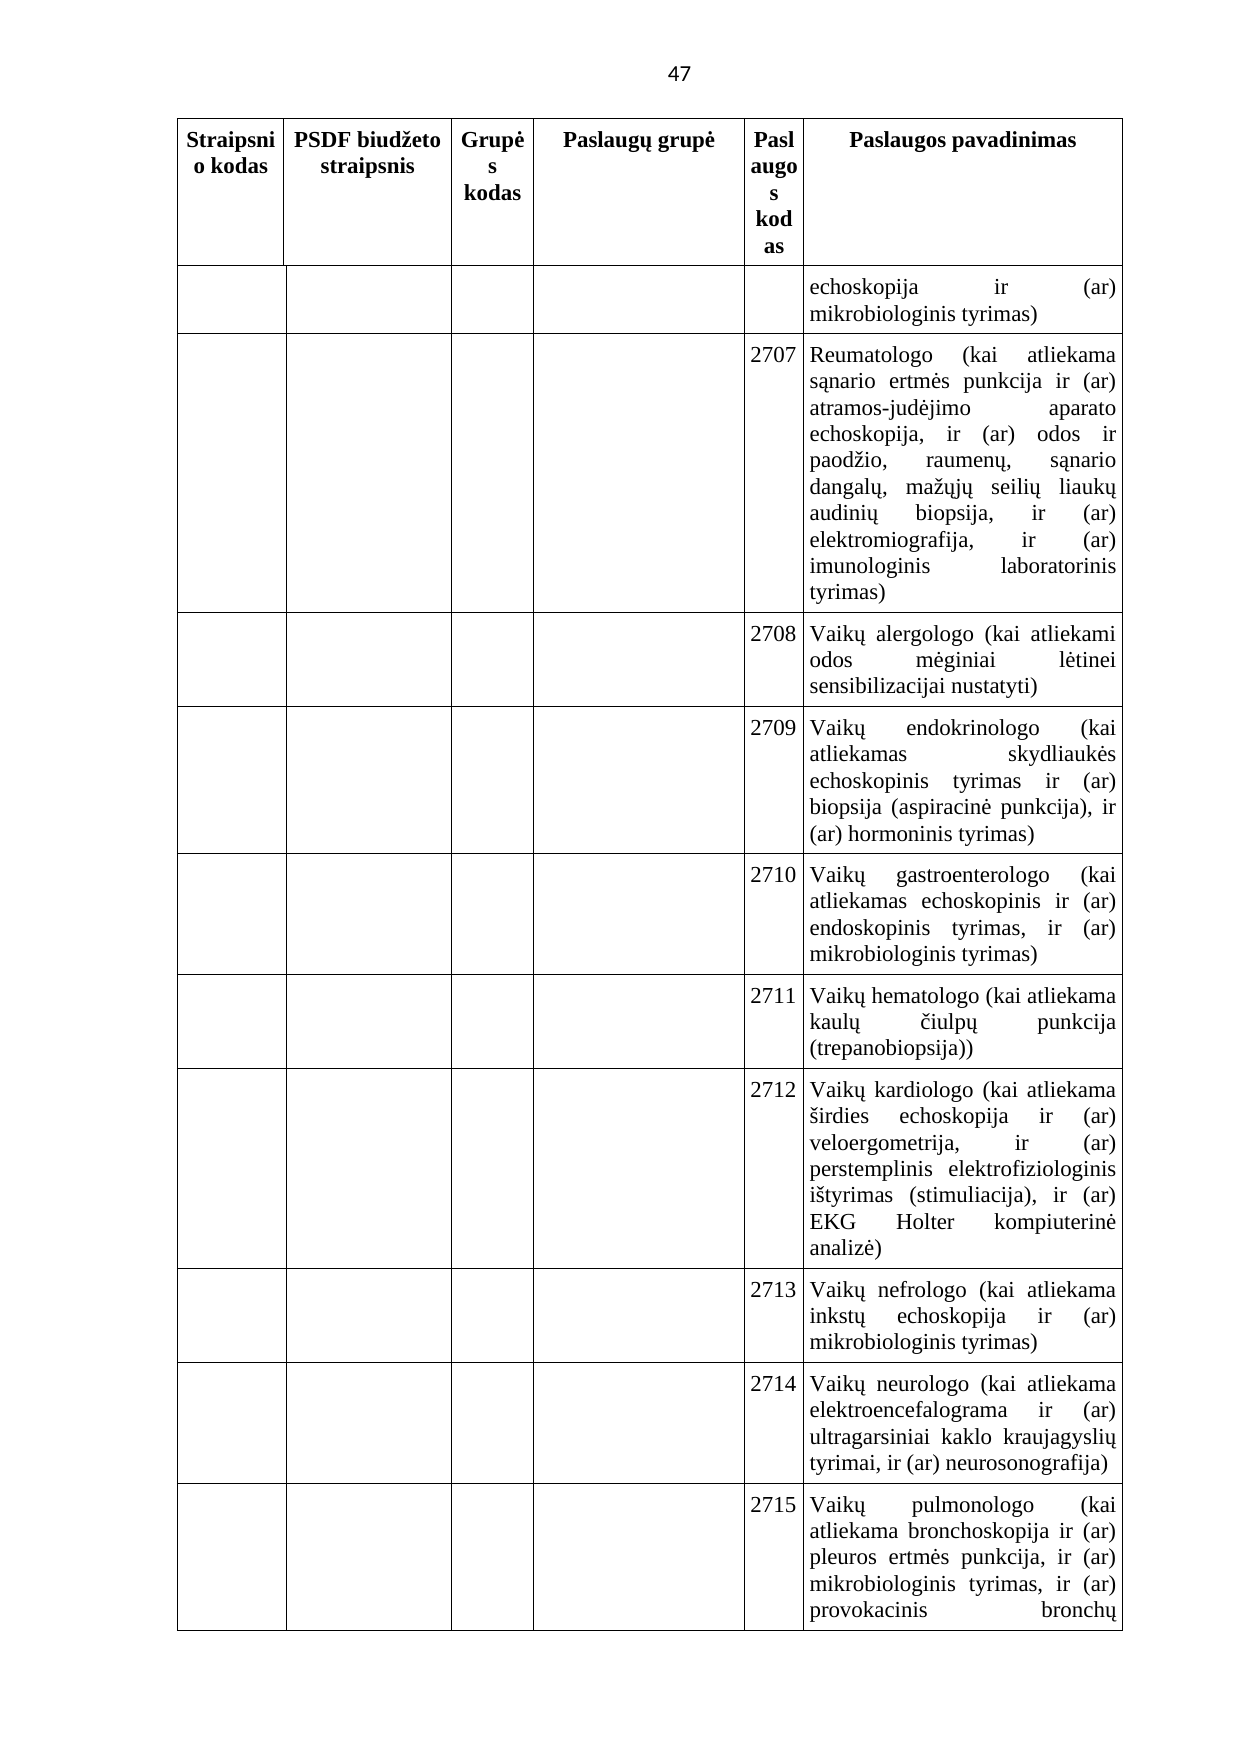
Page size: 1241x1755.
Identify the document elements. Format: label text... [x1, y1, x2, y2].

table_cell [452, 1069, 533, 1268]
table_cell 2708 [745, 613, 803, 706]
table_cell [178, 854, 286, 974]
table_cell Vaikų hematologo (kai atliekama kaulų čiulpų punkcija (trepanobiopsija)) [804, 975, 1122, 1068]
table_header Grupės kodas [452, 119, 533, 265]
table_cell [534, 1269, 744, 1362]
table_cell [287, 975, 451, 1068]
table_cell [534, 266, 744, 333]
table_header Paslaugų grupė [534, 119, 744, 265]
table_cell 2707 [745, 334, 803, 612]
table_cell [534, 707, 744, 853]
table_cell [287, 1069, 451, 1268]
table_cell [534, 1363, 744, 1482]
table_cell [178, 975, 286, 1068]
table_cell [452, 1363, 533, 1482]
table_cell Reumatologo (kai atliekama sąnario ertmės punkcija ir (ar) atramos-judėjimo aparato echoskopija, ir (ar) odos ir paodžio, raumenų, sąnario dangalų, mažųjų seilių liaukų audinių biopsija, ir (ar) elektromiografija, ir (ar) imunologinis laboratorinis tyrimas) [804, 334, 1122, 612]
table_cell [452, 266, 533, 333]
table_cell [178, 334, 286, 612]
table_cell [745, 266, 803, 333]
table_cell Vaikų neurologo (kai atliekama elektroencefalograma ir (ar) ultragarsiniai kaklo kraujagyslių tyrimai, ir (ar) neurosonografija) [804, 1363, 1122, 1482]
table_cell [287, 613, 451, 706]
table_cell 2709 [745, 707, 803, 853]
table_cell [534, 1484, 744, 1629]
table_cell [178, 266, 286, 333]
table_header Paslaugos pavadinimas [804, 119, 1122, 265]
table_cell [452, 854, 533, 974]
table_cell [178, 1269, 286, 1362]
table_cell [452, 334, 533, 612]
table_cell [287, 334, 451, 612]
table_cell 2714 [745, 1363, 803, 1482]
table_cell 2713 [745, 1269, 803, 1362]
table_cell [287, 1484, 451, 1629]
table_cell [287, 1363, 451, 1482]
table_cell [287, 266, 451, 333]
table_cell Vaikų gastroenterologo (kai atliekamas echoskopinis ir (ar) endoskopinis tyrimas, ir (ar) mikrobiologinis tyrimas) [804, 854, 1122, 974]
table_cell [178, 1363, 286, 1482]
table_cell [287, 1269, 451, 1362]
table_cell [178, 707, 286, 853]
table_cell [178, 613, 286, 706]
table_cell echoskopija ir (ar) mikrobiologinis tyrimas) [804, 266, 1122, 333]
table_cell Vaikų kardiologo (kai atliekama širdies echoskopija ir (ar) veloergometrija, ir (ar) perstemplinis elektrofiziologinis ištyrimas (stimuliacija), ir (ar) EKG Holter kompiuterinė analizė) [804, 1069, 1122, 1268]
table_cell 2715 [745, 1484, 803, 1629]
table_cell [178, 1484, 286, 1629]
table_cell [534, 975, 744, 1068]
table_header Straipsnio kodas [178, 119, 283, 265]
table_cell [452, 975, 533, 1068]
table_cell Vaikų endokrinologo (kai atliekamas skydliaukės echoskopinis tyrimas ir (ar) biopsija (aspiracinė punkcija), ir (ar) hormoninis tyrimas) [804, 707, 1122, 853]
table_cell [287, 854, 451, 974]
table_cell [534, 613, 744, 706]
table_cell [452, 613, 533, 706]
table_cell 2712 [745, 1069, 803, 1268]
table_cell Vaikų pulmonologo (kai atliekama bronchoskopija ir (ar) pleuros ertmės punkcija, ir (ar) mikrobiologinis tyrimas, ir (ar) provokacinis bronchų [804, 1484, 1122, 1629]
table_cell [178, 1069, 286, 1268]
table_cell Vaikų nefrologo (kai atliekama inkstų echoskopija ir (ar) mikrobiologinis tyrimas) [804, 1269, 1122, 1362]
table_cell 2711 [745, 975, 803, 1068]
table_cell [287, 707, 451, 853]
table_cell [534, 854, 744, 974]
table_cell [452, 707, 533, 853]
table_cell 2710 [745, 854, 803, 974]
table_cell [534, 334, 744, 612]
table_cell [452, 1484, 533, 1629]
table_cell [534, 1069, 744, 1268]
table_cell [452, 1269, 533, 1362]
table_header PSDF biudžeto straipsnis [284, 119, 451, 265]
table_cell Vaikų alergologo (kai atliekami odos mėginiai lėtinei sensibilizacijai nustatyti) [804, 613, 1122, 706]
table_header Paslaugos kodas [745, 119, 803, 265]
